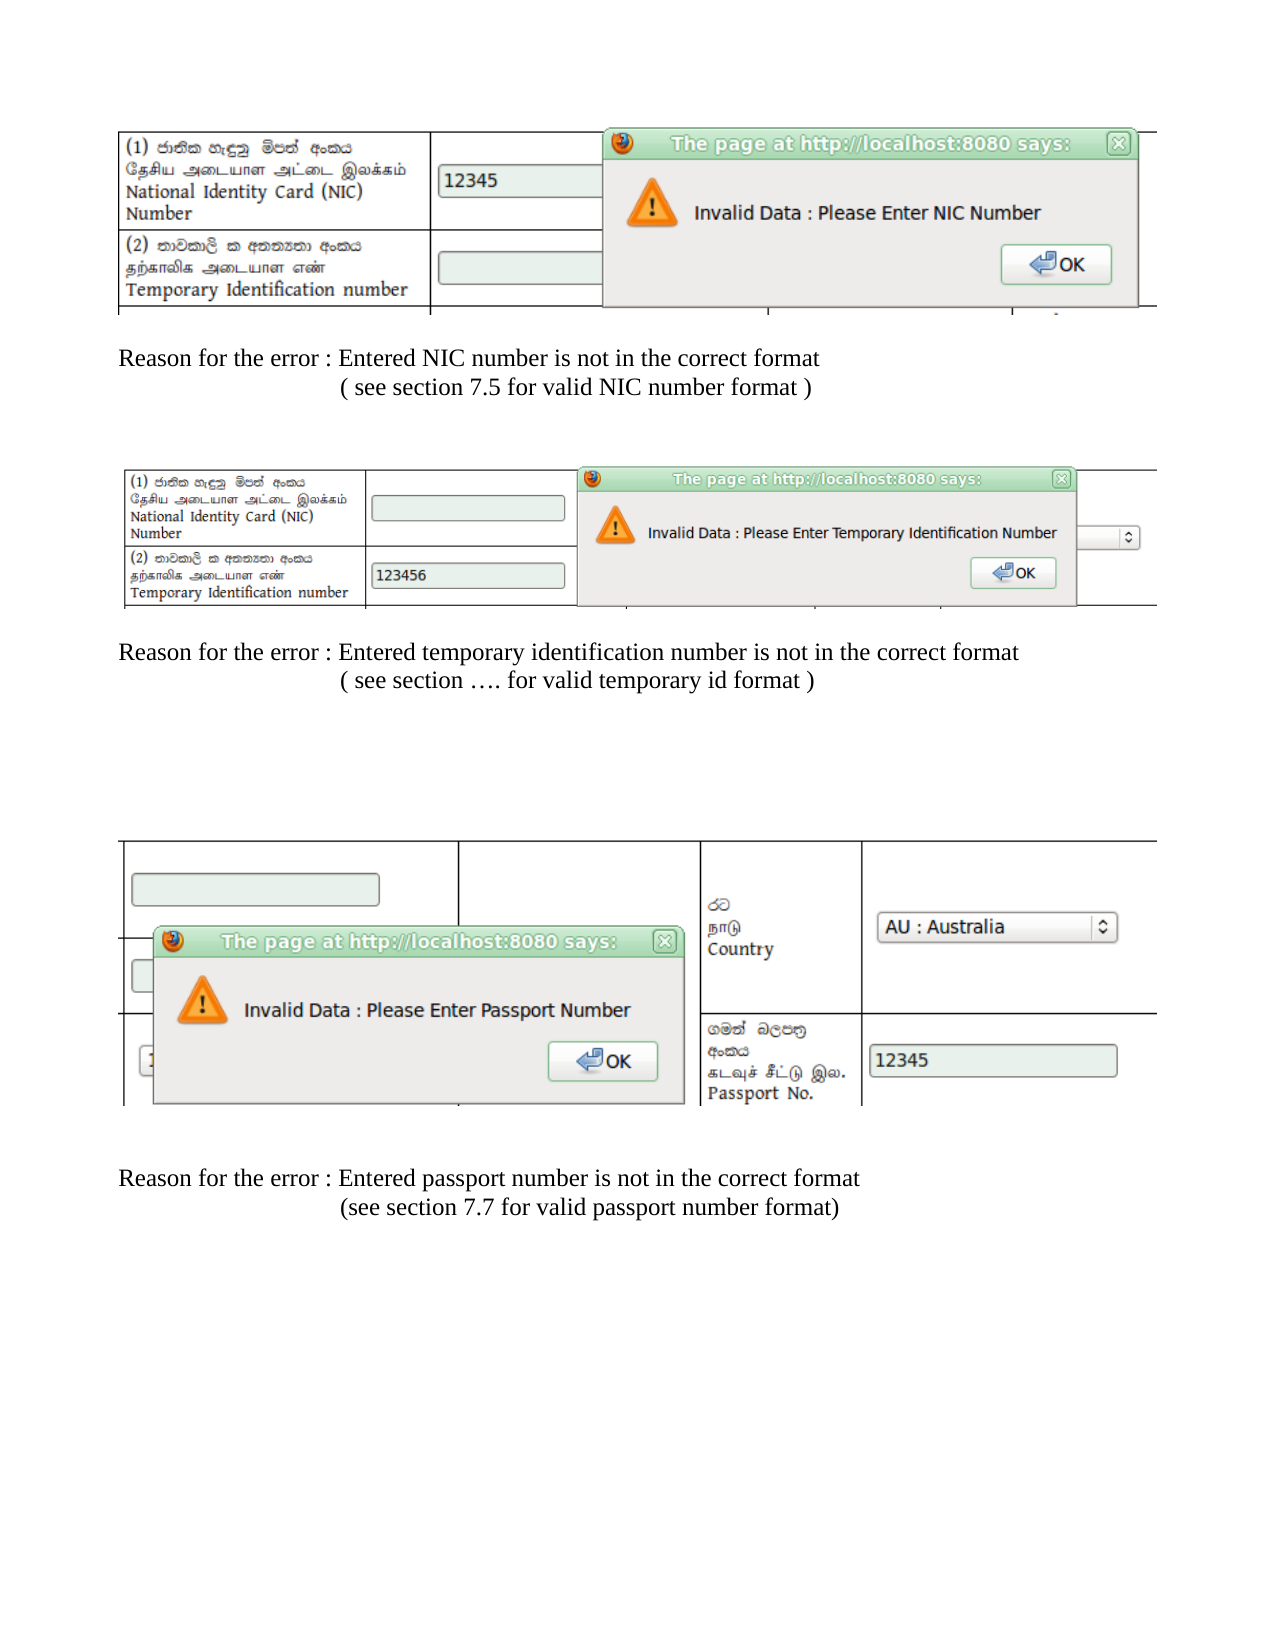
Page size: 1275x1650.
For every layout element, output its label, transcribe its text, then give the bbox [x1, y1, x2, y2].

text Reason for the error : Entered NIC number is not in the correct format [118, 343, 1157, 372]
picture [118, 458, 1157, 609]
text Reason for the error : Entered temporary identification number is not in the correct format [118, 637, 1157, 666]
text ( see section 7.5 for valid NIC number format ) [118, 372, 1157, 401]
picture [118, 838, 1157, 1106]
text Reason for the error : Entered passport number is not in the correct format [118, 1163, 1157, 1192]
text ( see section …. for valid temporary id format ) [118, 666, 1157, 694]
picture [118, 118, 1157, 315]
text (see section 7.7 for valid passport number format) [118, 1192, 1157, 1221]
